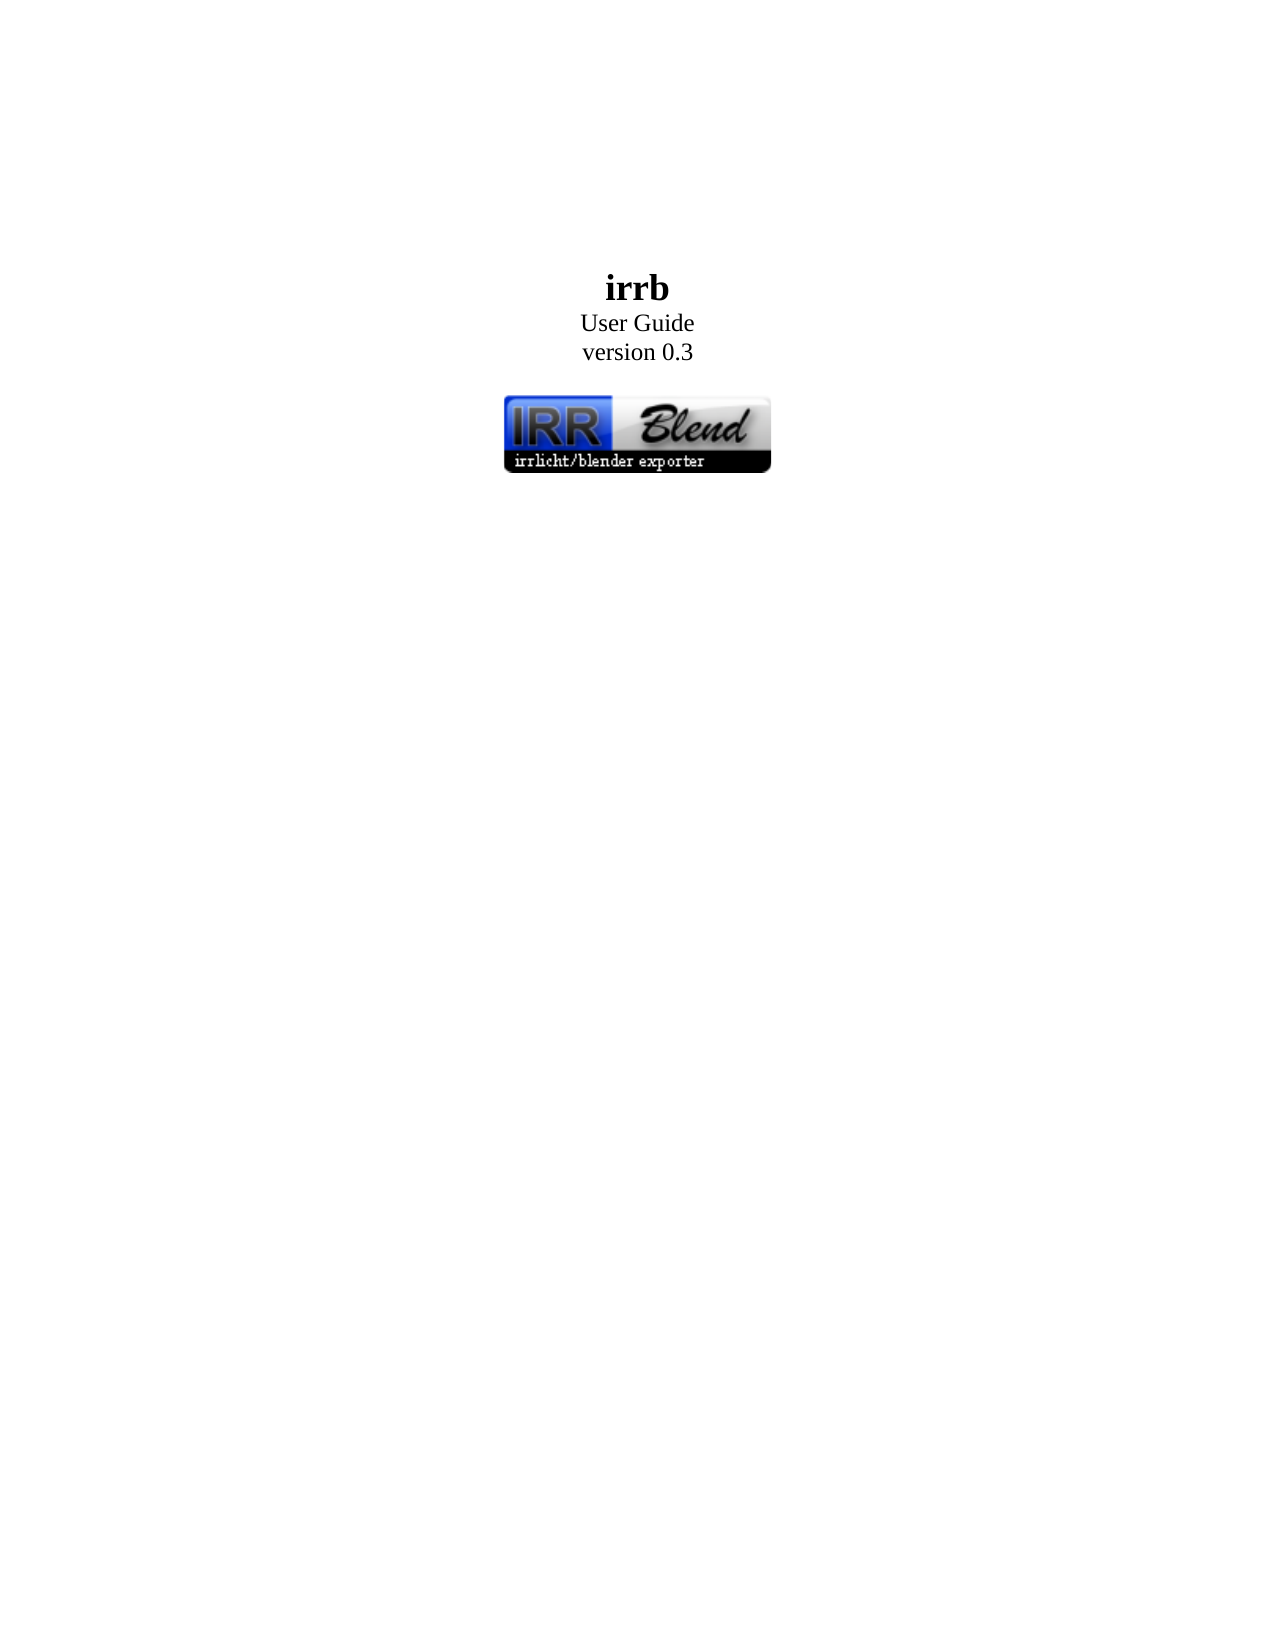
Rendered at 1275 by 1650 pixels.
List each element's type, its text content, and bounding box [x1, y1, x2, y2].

picture [503, 394, 772, 473]
text irrb [187, 265, 1087, 308]
text User Guide [187, 308, 1087, 337]
text version 0.3 [187, 337, 1087, 366]
